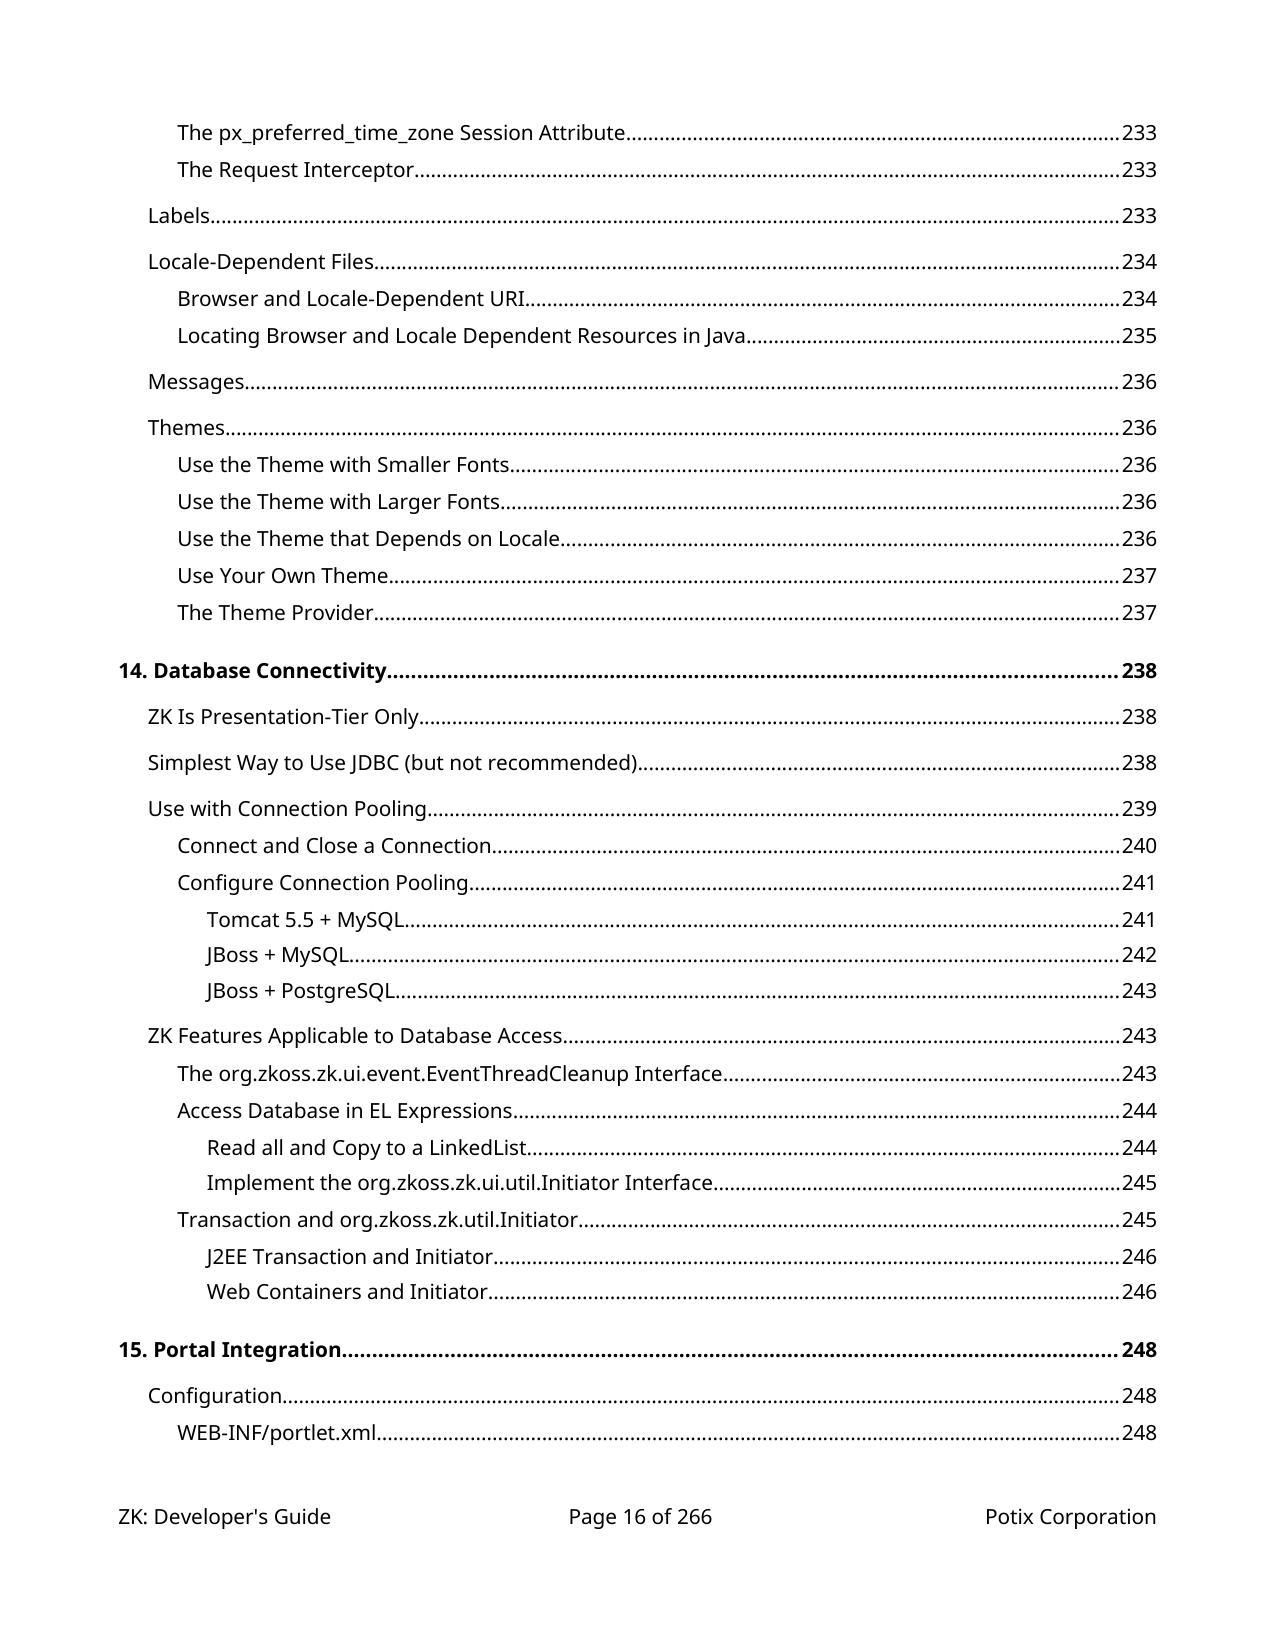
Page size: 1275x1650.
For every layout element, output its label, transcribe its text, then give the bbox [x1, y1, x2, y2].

text Locale-Dependent Files 234 [148, 247, 1157, 275]
text The px_preferred_time_zone Session Attribute 233 [177, 118, 1157, 146]
text Use the Theme with Larger Fonts 236 [177, 487, 1157, 516]
text Configuration 248 [148, 1381, 1157, 1409]
text Labels 233 [148, 201, 1157, 229]
text Use the Theme that Depends on Locale 236 [177, 524, 1157, 553]
text Access Database in EL Expressions 244 [177, 1096, 1157, 1124]
text Messages 236 [148, 367, 1157, 395]
text ZK Is Presentation-Tier Only 238 [148, 702, 1157, 730]
text ZK Features Applicable to Database Access 243 [148, 1022, 1157, 1050]
text Implement the org.zkoss.zk.ui.util.Initiator Interface 245 [207, 1168, 1157, 1196]
text Use with Connection Pooling 239 [148, 794, 1157, 822]
text WEB-INF/portlet.xml 248 [177, 1418, 1157, 1446]
text Tomcat 5.5 + MySQL 241 [207, 905, 1157, 933]
text Configure Connection Pooling 241 [177, 868, 1157, 896]
text 15. Portal Integration 248 [118, 1335, 1157, 1363]
text Use the Theme with Smaller Fonts 236 [177, 450, 1157, 478]
text Web Containers and Initiator 246 [207, 1277, 1157, 1306]
text Browser and Locale-Dependent URI 234 [177, 284, 1157, 312]
text J2EE Transaction and Initiator 246 [207, 1242, 1157, 1271]
text JBoss + MySQL 242 [207, 941, 1157, 969]
text The Theme Provider 237 [177, 598, 1157, 627]
text Simplest Way to Use JDBC (but not recommended) 238 [148, 748, 1157, 776]
text The Request Interceptor 233 [177, 155, 1157, 183]
text 14. Database Connectivity 238 [118, 656, 1157, 684]
text Transaction and org.zkoss.zk.util.Initiator 245 [177, 1205, 1157, 1233]
text Use Your Own Theme 237 [177, 561, 1157, 590]
text JBoss + PostgreSQL 243 [207, 976, 1157, 1004]
text The org.zkoss.zk.ui.event.EventThreadCleanup Interface 243 [177, 1059, 1157, 1087]
text Connect and Close a Connection 240 [177, 831, 1157, 859]
text Read all and Copy to a LinkedList 244 [207, 1133, 1157, 1161]
text Locating Browser and Locale Dependent Resources in Java 235 [177, 321, 1157, 349]
text Themes 236 [148, 413, 1157, 441]
